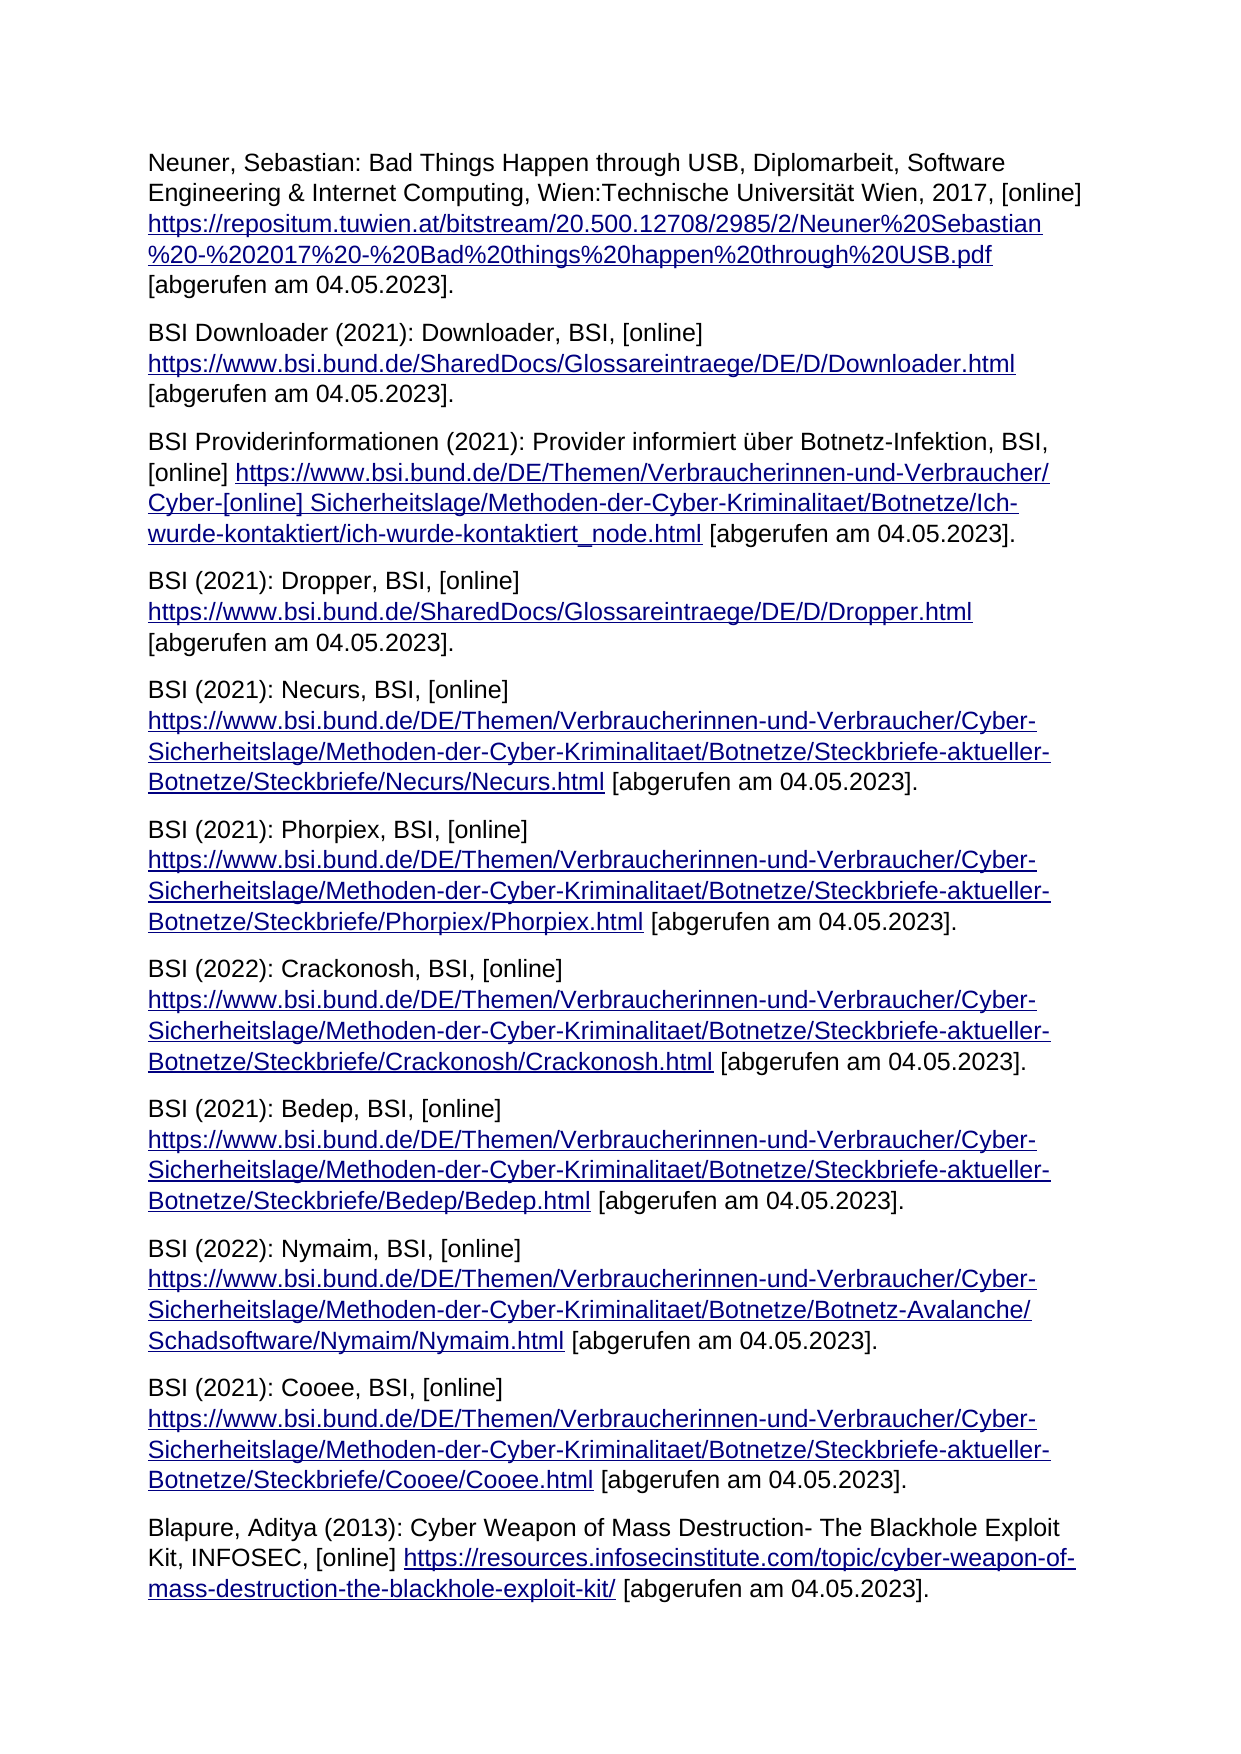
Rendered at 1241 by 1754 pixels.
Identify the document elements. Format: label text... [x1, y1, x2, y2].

text BSI (2022): Nymaim, BSI, [online] https://www.bsi.bund.de/DE/Themen/Verbraucherinnen-und-Verbraucher/Cyber-Sicherheitslage/Methoden-der-Cyber-Kriminalitaet/Botnetze/Botnetz-Avalanche/Schadsoftware/Nymaim/Nymaim.html [abgerufen am 04.05.2023]. [148, 1233, 1093, 1354]
text BSI (2022): Crackonosh, BSI, [online] https://www.bsi.bund.de/DE/Themen/Verbraucherinnen-und-Verbraucher/Cyber-Sicherheitslage/Methoden-der-Cyber-Kriminalitaet/Botnetze/Steckbriefe-aktueller-Botnetze/Steckbriefe/Crackonosh/Crackonosh.html [abgerufen am 04.05.2023]. [148, 954, 1093, 1075]
text BSI (2021): Cooee, BSI, [online] https://www.bsi.bund.de/DE/Themen/Verbraucherinnen-und-Verbraucher/Cyber-Sicherheitslage/Methoden-der-Cyber-Kriminalitaet/Botnetze/Steckbriefe-aktueller-Botnetze/Steckbriefe/Cooee/Cooee.html [abgerufen am 04.05.2023]. [148, 1373, 1093, 1494]
text Blapure, Aditya (2013): Cyber Weapon of Mass Destruction- The Blackhole Exploit Kit, INFOSEC, [online] https://resources.infosecinstitute.com/topic/cyber-weapon-of-mass-destruction-the-blackhole-exploit-kit/ [abgerufen am 04.05.2023]. [148, 1513, 1093, 1603]
text BSI (2021): Necurs, BSI, [online] https://www.bsi.bund.de/DE/Themen/Verbraucherinnen-und-Verbraucher/Cyber-Sicherheitslage/Methoden-der-Cyber-Kriminalitaet/Botnetze/Steckbriefe-aktueller-Botnetze/Steckbriefe/Necurs/Necurs.html [abgerufen am 04.05.2023]. [148, 675, 1093, 796]
text Neuner, Sebastian: Bad Things Happen through USB, Diplomarbeit, Software Engineering & Internet Computing, Wien:Technische Universität Wien, 2017, [online] https://repositum.tuwien.at/bitstream/20.500.12708/2985/2/Neuner%20Sebastian%20-%202017%20-%20Bad%20things%20happen%20through%20USB.pdf [abgerufen am 04.05.2023]. [148, 148, 1093, 299]
text BSI (2021): Bedep, BSI, [online] https://www.bsi.bund.de/DE/Themen/Verbraucherinnen-und-Verbraucher/Cyber-Sicherheitslage/Methoden-der-Cyber-Kriminalitaet/Botnetze/Steckbriefe-aktueller-Botnetze/Steckbriefe/Bedep/Bedep.html [abgerufen am 04.05.2023]. [148, 1094, 1093, 1215]
text BSI Downloader (2021): Downloader, BSI, [online] https://www.bsi.bund.de/SharedDocs/Glossareintraege/DE/D/Downloader.html [abgerufen am 04.05.2023]. [148, 318, 1093, 408]
text BSI (2021): Phorpiex, BSI, [online] https://www.bsi.bund.de/DE/Themen/Verbraucherinnen-und-Verbraucher/Cyber-Sicherheitslage/Methoden-der-Cyber-Kriminalitaet/Botnetze/Steckbriefe-aktueller-Botnetze/Steckbriefe/Phorpiex/Phorpiex.html [abgerufen am 04.05.2023]. [148, 815, 1093, 936]
text BSI Providerinformationen (2021): Provider informiert über Botnetz-Infektion, BSI, [online] https://www.bsi.bund.de/DE/Themen/Verbraucherinnen-und-Verbraucher/Cyber-[online] Sicherheitslage/Methoden-der-Cyber-Kriminalitaet/Botnetze/Ich-wurde-kontaktiert/ich-wurde-kontaktiert_node.html [abgerufen am 04.05.2023]. [148, 427, 1093, 548]
text BSI (2021): Dropper, BSI, [online] https://www.bsi.bund.de/SharedDocs/Glossareintraege/DE/D/Dropper.html [abgerufen am 04.05.2023]. [148, 566, 1093, 657]
